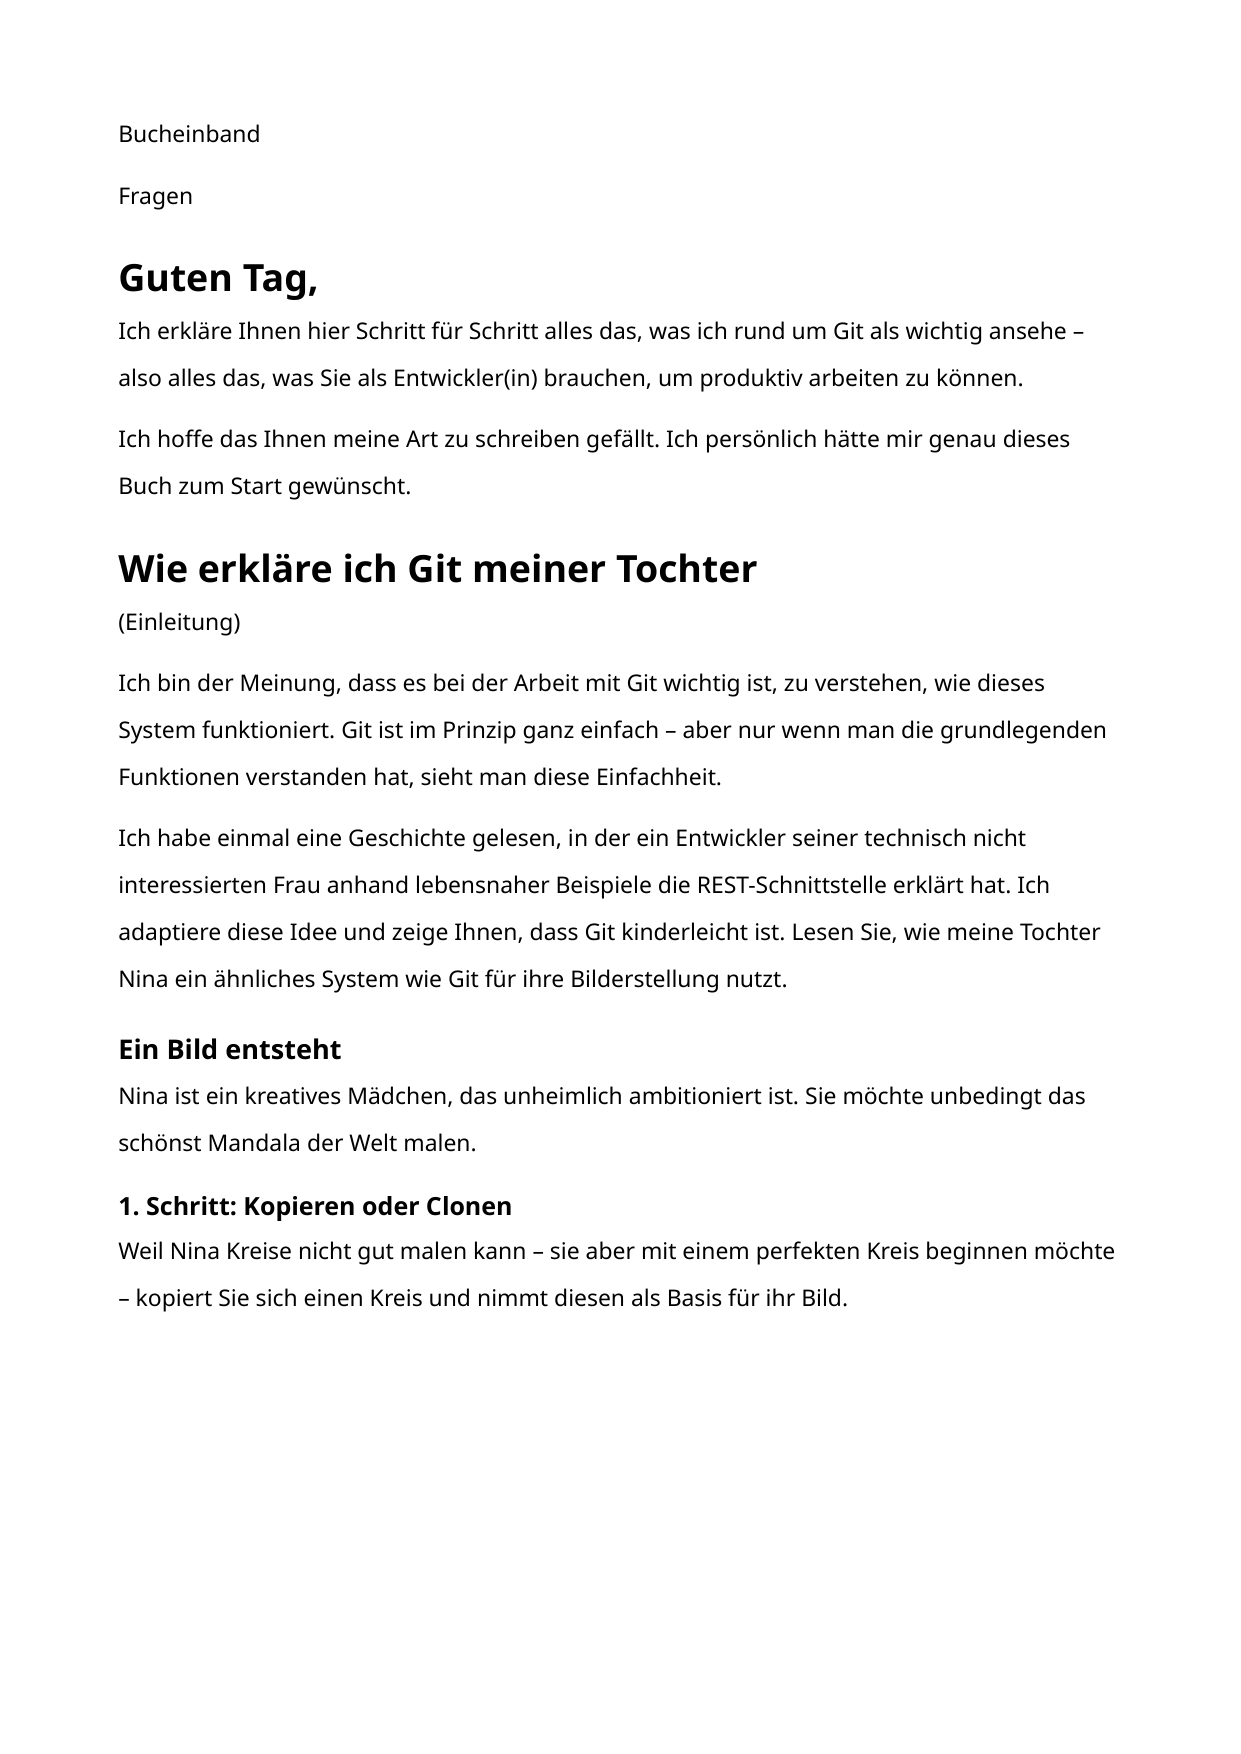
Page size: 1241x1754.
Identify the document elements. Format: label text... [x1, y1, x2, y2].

text Ich hoffe das Ihnen meine Art zu schreiben gefällt. Ich persönlich hätte mir genau dieses Buch zum Start gewünscht. [118, 423, 1122, 501]
subtitle 1. Schritt: Kopieren oder Clonen [118, 1188, 1122, 1222]
text Nina ist ein kreatives Mädchen, das unheimlich ambitioniert ist. Sie möchte unbedingt das schönst Mandala der Welt malen. [118, 1080, 1122, 1158]
text Ich bin der Meinung, dass es bei der Arbeit mit Git wichtig ist, zu verstehen, wie dieses System funktioniert. Git ist im Prinzip ganz einfach – aber nur wenn man die grundlegenden Funktionen verstanden hat, sieht man diese Einfachheit. [118, 667, 1122, 792]
text Bucheinband [118, 118, 1122, 149]
text Weil Nina Kreise nicht gut malen kann – sie aber mit einem perfekten Kreis beginnen möchte – kopiert Sie sich einen Kreis und nimmt diesen als Basis für ihr Bild. [118, 1235, 1122, 1313]
subtitle Guten Tag, [118, 251, 1122, 302]
subtitle Wie erkläre ich Git meiner Tochter [118, 542, 1122, 593]
text Ich habe einmal eine Geschichte gelesen, in der ein Entwickler seiner technisch nicht interessierten Frau anhand lebensnaher Beispiele die REST-Schnittstelle erklärt hat. Ich adaptiere diese Idee und zeige Ihnen, dass Git kinderleicht ist. Lesen Sie, wie meine Tochter Nina ein ähnliches System wie Git für ihre Bilderstellung nutzt. [118, 822, 1122, 994]
text (Einleitung) [118, 606, 1122, 637]
text Fragen [118, 179, 1122, 211]
text Ich erkläre Ihnen hier Schritt für Schritt alles das, was ich rund um Git als wichtig ansehe – also alles das, was Sie als Entwickler(in) brauchen, um produktiv arbeiten zu können. [118, 315, 1122, 393]
subtitle Ein Bild entsteht [118, 1031, 1122, 1067]
